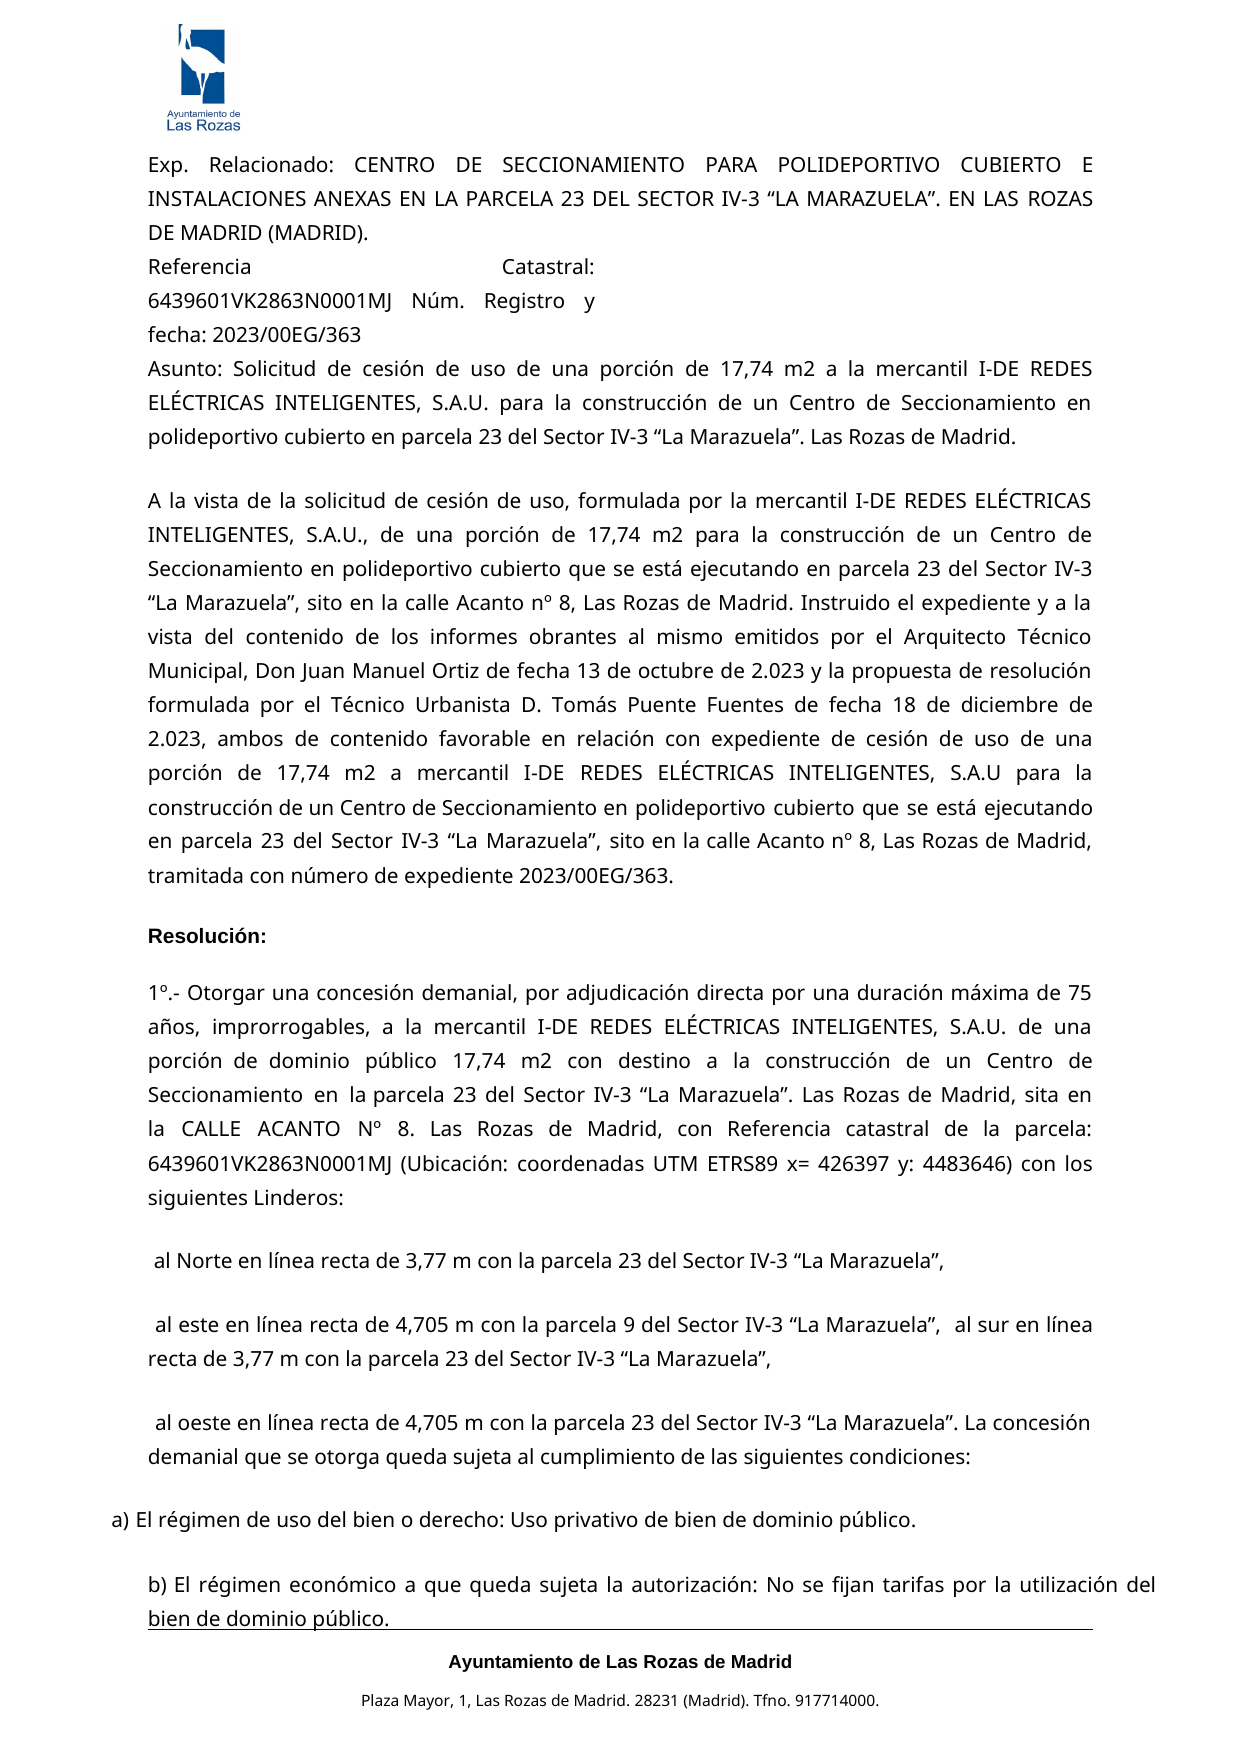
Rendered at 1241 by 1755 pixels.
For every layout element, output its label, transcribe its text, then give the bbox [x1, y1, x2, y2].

text al este en línea recta de 4,705 m con la parcela 9 del Sector IV-3 “La Marazuela”, al sur en línea recta de 3,77 m con la parcela 23 del Sector IV-3 “La Marazuela”, [148, 1310, 1093, 1373]
list El régimen de uso del bien o derecho: Uso privativo de bien de dominio público. [111, 1506, 1157, 1534]
text al Norte en línea recta de 3,77 m con la parcela 23 del Sector IV-3 “La Marazuela”, [153, 1246, 1157, 1274]
text 1º.- Otorgar una concesión demanial, por adjudicación directa por una duración máxima de 75 años, improrrogables, a la mercantil I-DE REDES ELÉCTRICAS INTELIGENTES, S.A.U. de una porción de dominio público 17,74 m2 con destino a la construcción de un Centro de Seccionamiento en la parcela 23 del Sector IV-3 “La Marazuela”. Las Rozas de Madrid, sita en la CALLE ACANTO Nº 8. Las Rozas de Madrid, con Referencia catastral de la parcela: 6439601VK2863N0001MJ (Ubicación: coordenadas UTM ETRS89 x= 426397 y: 4483646) con los siguientes Linderos: [148, 978, 1093, 1211]
text A la vista de la solicitud de cesión de uso, formulada por la mercantil I-DE REDES ELÉCTRICAS INTELIGENTES, S.A.U., de una porción de 17,74 m2 para la construcción de un Centro de Seccionamiento en polideportivo cubierto que se está ejecutando en parcela 23 del Sector IV-3 “La Marazuela”, sito en la calle Acanto nº 8, Las Rozas de Madrid. Instruido el expediente y a la vista del contenido de los informes obrantes al mismo emitidos por el Arquitecto Técnico Municipal, Don Juan Manuel Ortiz de fecha 13 de octubre de 2.023 y la propuesta de resolución formulada por el Técnico Urbanista D. Tomás Puente Fuentes de fecha 18 de diciembre de 2.023, ambos de contenido favorable en relación con expediente de cesión de uso de una porción de 17,74 m2 a mercantil I-DE REDES ELÉCTRICAS INTELIGENTES, S.A.U para la construcción de un Centro de Seccionamiento en polideportivo cubierto que se está ejecutando en parcela 23 del Sector IV-3 “La Marazuela”, sito en la calle Acanto nº 8, Las Rozas de Madrid, tramitada con número de expediente 2023/00EG/363. [148, 486, 1093, 889]
text Exp. Relacionado: CENTRO DE SECCIONAMIENTO PARA POLIDEPORTIVO CUBIERTO E INSTALACIONES ANEXAS EN LA PARCELA 23 DEL SECTOR IV-3 “LA MARAZUELA”. EN LAS ROZAS DE MADRID (MADRID). [148, 150, 1093, 247]
text Asunto: Solicitud de cesión de uso de una porción de 17,74 m2 a la mercantil I-DE REDES ELÉCTRICAS INTELIGENTES, S.A.U. para la construcción de un Centro de Seccionamiento en polideportivo cubierto en parcela 23 del Sector IV-3 “La Marazuela”. Las Rozas de Madrid. [148, 354, 1093, 451]
text al oeste en línea recta de 4,705 m con la parcela 23 del Sector IV-3 “La Marazuela”. La concesión demanial que se otorga queda sujeta al cumplimiento de las siguientes condiciones: [148, 1408, 1093, 1471]
subtitle Resolución: [148, 924, 1157, 948]
text Referencia Catastral: 6439601VK2863N0001MJ Núm. Registro y fecha: 2023/00EG/363 [148, 252, 594, 349]
list El régimen económico a que queda sujeta la autorización: No se fijan tarifas por la utilización del bien de dominio público. [148, 1570, 1157, 1632]
